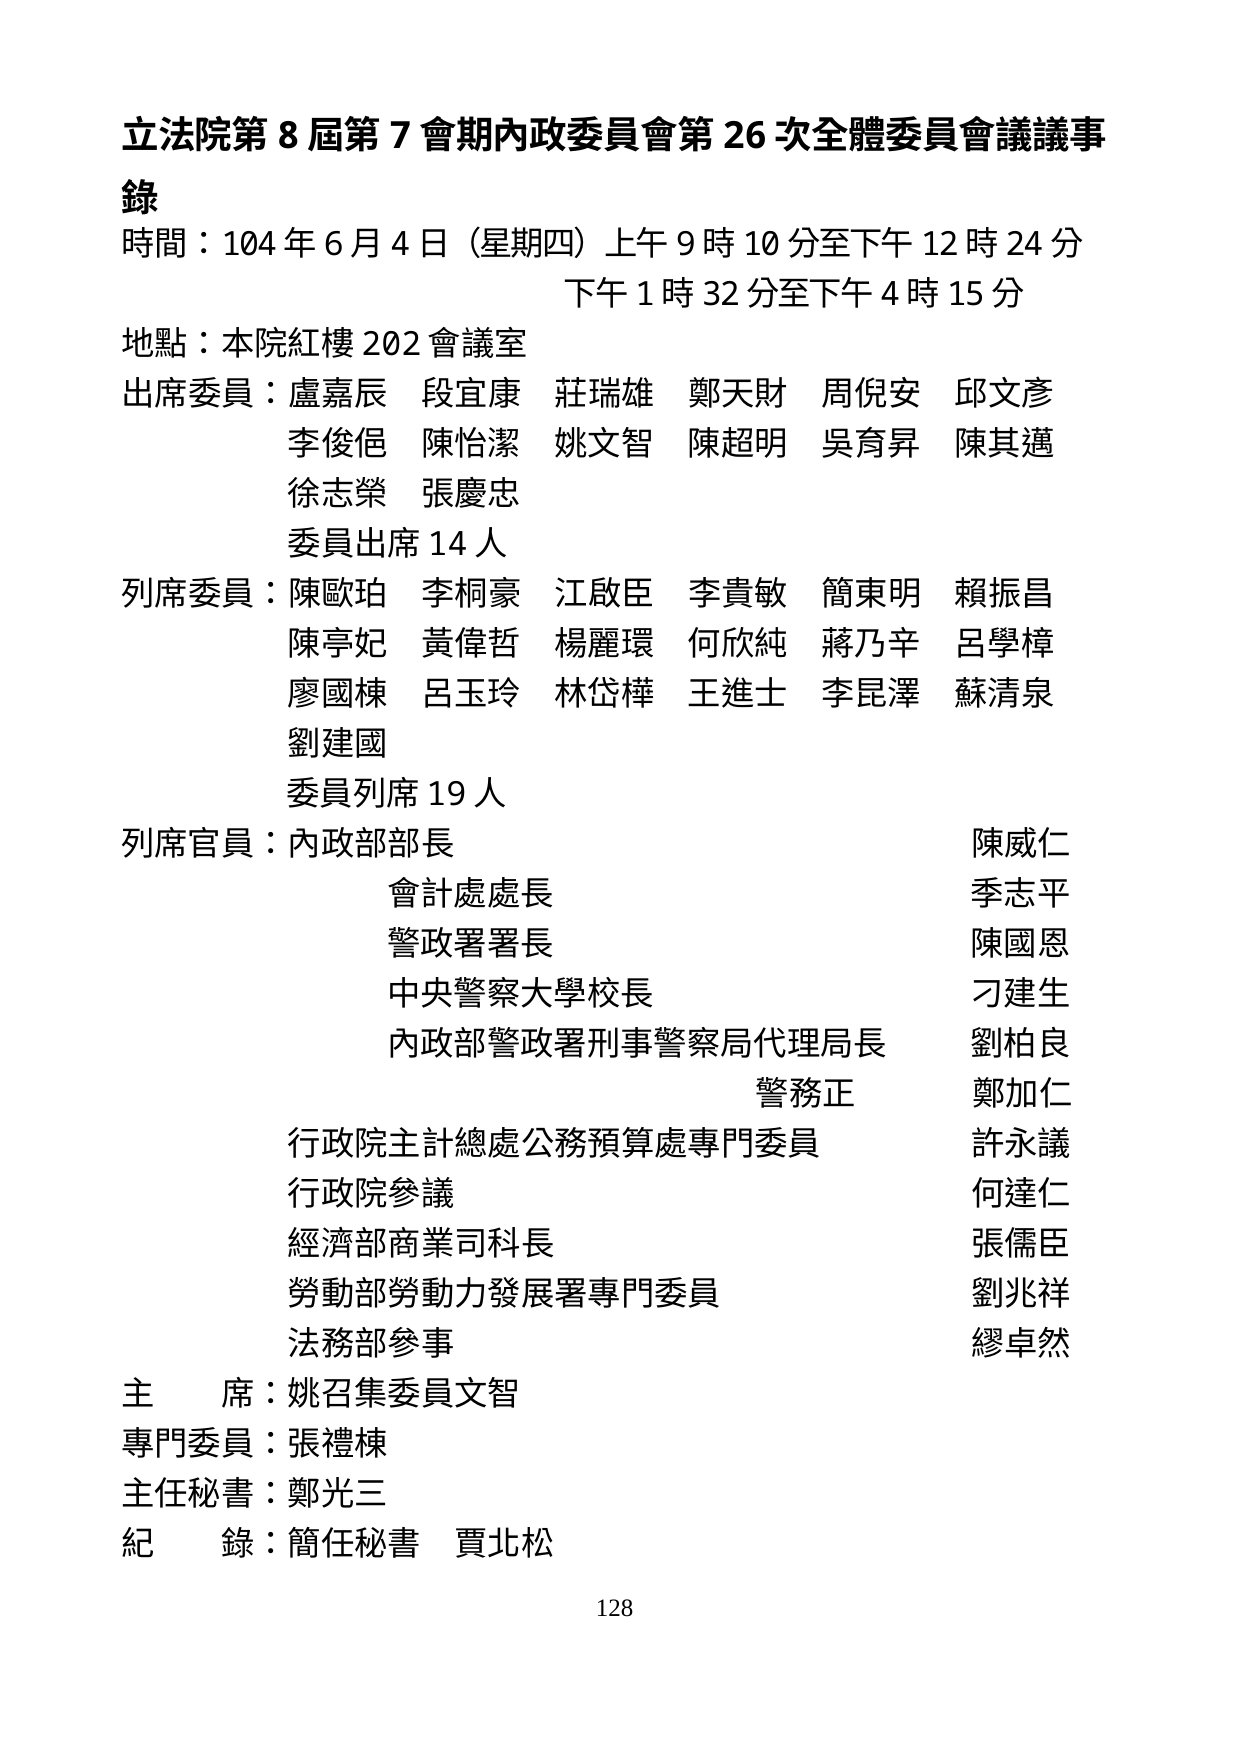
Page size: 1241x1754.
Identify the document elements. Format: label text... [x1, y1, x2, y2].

text 警政署署長 陳國恩 [387, 916, 1110, 966]
text 出席委員：盧嘉辰 段宜康 莊瑞雄 鄭天財 周倪安 邱文彥 [121, 366, 1122, 416]
text 陳亭妃 黃偉哲 楊麗環 何欣純 蔣乃辛 呂學樟 [287, 616, 1122, 666]
text 時間：104年6月4日（星期四）上午9時10分至下午12時24分 [121, 216, 1107, 266]
text 立法院第8屆第7會期內政委員會第26次全體委員會議議事錄 [121, 91, 1107, 216]
text 李俊俋 陳怡潔 姚文智 陳超明 吳育昇 陳其邁 [287, 416, 1122, 466]
text 列席委員：陳歐珀 李桐豪 江啟臣 李貴敏 簡東明 賴振昌 [121, 566, 1134, 616]
text 劉建國 [287, 716, 1122, 766]
text 內政部警政署刑事警察局代理局長 劉柏良 [387, 1016, 1110, 1066]
text 主 席：姚召集委員文智 [121, 1366, 1219, 1416]
text 下午1時32分至下午4時15分 [203, 266, 1107, 316]
text 主任秘書：鄭光三 [121, 1466, 1219, 1516]
text 廖國棟 呂玉玲 林岱樺 王進士 李昆澤 蘇清泉 [287, 666, 1122, 716]
text 列席官員：內政部部長 陳威仁 [121, 816, 1110, 866]
text 專門委員：張禮棟 [121, 1416, 1219, 1466]
text 中央警察大學校長 刁建生 [387, 966, 1110, 1016]
text 法務部參事 繆卓然 [121, 1316, 1107, 1366]
text 委員出席14人 [287, 516, 1134, 566]
text 經濟部商業司科長 張儒臣 [121, 1216, 1107, 1266]
text 地點：本院紅樓202會議室 [121, 316, 1107, 366]
text 勞動部勞動力發展署專門委員 劉兆祥 [121, 1266, 1107, 1316]
text 會計處處長 季志平 [387, 866, 1110, 916]
text 委員列席19人 [286, 766, 1134, 816]
text 行政院參議 何達仁 [121, 1166, 1107, 1216]
text 警務正 鄭加仁 [478, 1066, 1110, 1116]
text 徐志榮 張慶忠 [287, 466, 1122, 516]
text 紀 錄：簡任秘書 賈北松 [121, 1516, 1219, 1566]
text 行政院主計總處公務預算處專門委員 許永議 [121, 1116, 1107, 1166]
